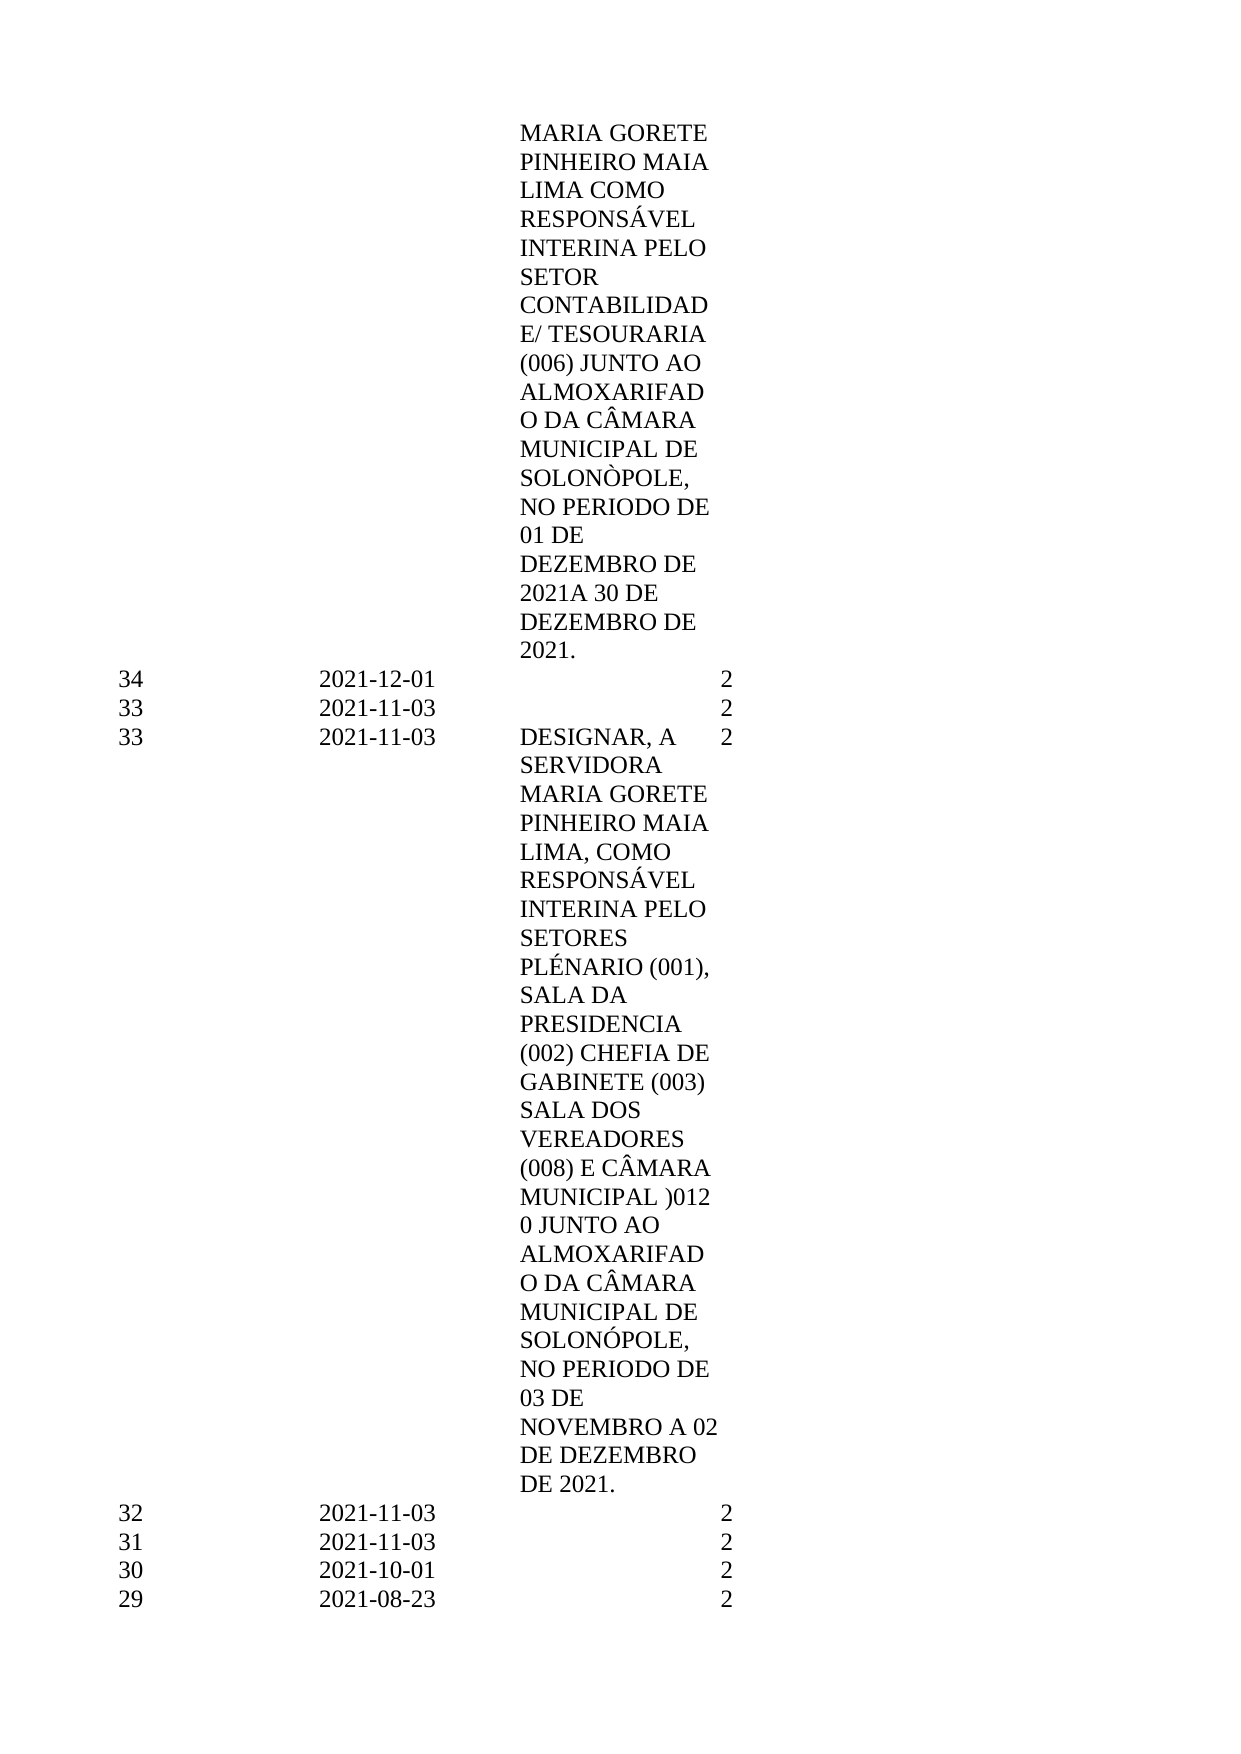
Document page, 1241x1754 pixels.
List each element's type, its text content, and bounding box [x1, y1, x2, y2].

table_cell 2 [720, 722, 921, 1498]
table_cell 31 [118, 1527, 319, 1556]
table_cell 2 [720, 664, 921, 693]
table_cell [921, 722, 1122, 1498]
table_cell 2021-11-03 [319, 722, 519, 1498]
table_cell 2 [720, 1556, 921, 1584]
table_cell 29 [118, 1584, 319, 1613]
table_cell [118, 118, 319, 664]
table_cell 30 [118, 1556, 319, 1584]
table_cell 2021-11-03 [319, 1527, 519, 1556]
table_cell [921, 693, 1122, 722]
table_cell [520, 1556, 720, 1584]
table_cell 2021-08-23 [319, 1584, 519, 1613]
table_cell [319, 118, 519, 664]
table_cell 2 [720, 1527, 921, 1556]
table_cell 2021-10-01 [319, 1556, 519, 1584]
table_cell [921, 664, 1122, 693]
table_cell [720, 118, 921, 664]
table_cell 2021-12-01 [319, 664, 519, 693]
table_cell MARIA GORETE PINHEIRO MAIA LIMA COMO RESPONSÁVEL INTERINA PELO SETOR CONTABILIDADE/ TESOURARIA (006) JUNTO AO ALMOXARIFADO DA CÂMARA MUNICIPAL DE SOLONÒPOLE, NO PERIODO DE 01 DE DEZEMBRO DE 2021A 30 DE DEZEMBRO DE 2021. [520, 118, 720, 664]
table_cell [520, 664, 720, 693]
table_cell [921, 1556, 1122, 1584]
table_cell [520, 693, 720, 722]
table_cell [921, 1498, 1122, 1527]
table_cell [921, 1527, 1122, 1556]
table_cell [520, 1527, 720, 1556]
table_cell 2 [720, 693, 921, 722]
table_cell [921, 1584, 1122, 1613]
table_cell 32 [118, 1498, 319, 1527]
table_cell 2021-11-03 [319, 693, 519, 722]
table_cell 33 [118, 722, 319, 1498]
table_cell 2021-11-03 [319, 1498, 519, 1527]
table_cell [520, 1584, 720, 1613]
table_cell 34 [118, 664, 319, 693]
table_cell 2 [720, 1498, 921, 1527]
table_cell 33 [118, 693, 319, 722]
table_cell [520, 1498, 720, 1527]
table_cell 2 [720, 1584, 921, 1613]
table_cell [921, 118, 1122, 664]
table_cell DESIGNAR, A SERVIDORA MARIA GORETE PINHEIRO MAIA LIMA, COMO RESPONSÁVEL INTERINA PELO SETORES PLÉNARIO (001), SALA DA PRESIDENCIA (002) CHEFIA DE GABINETE (003) SALA DOS VEREADORES (008) E CÂMARA MUNICIPAL )0120 JUNTO AO ALMOXARIFADO DA CÂMARA MUNICIPAL DE SOLONÓPOLE, NO PERIODO DE 03 DE NOVEMBRO A 02 DE DEZEMBRO DE 2021. [520, 722, 720, 1498]
